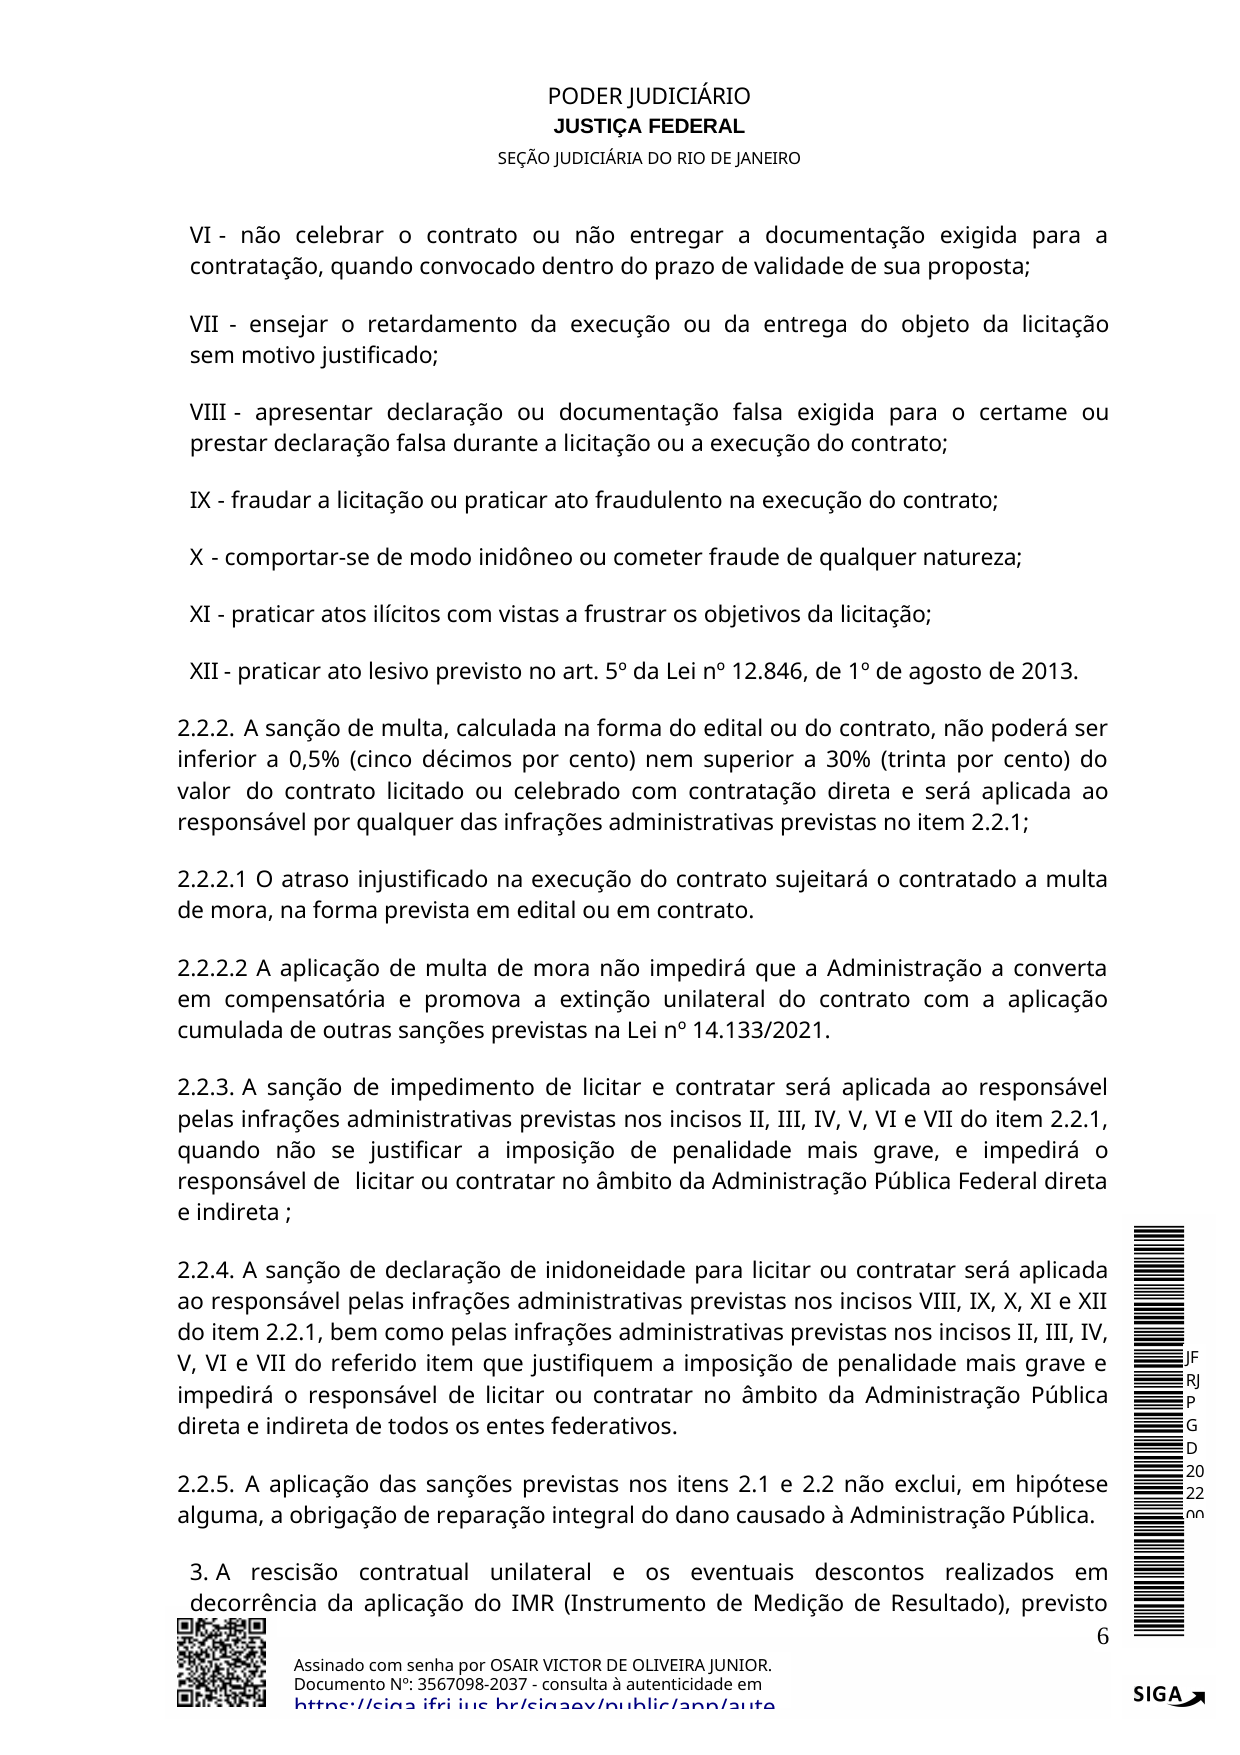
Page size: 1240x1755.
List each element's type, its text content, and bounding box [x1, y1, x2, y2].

list O atraso injustificado na execução do contrato sujeitará o contratado a multa de mora, na forma prevista em edital ou em contrato. [177, 863, 1109, 926]
list - praticar ato lesivo previsto no art. 5º da Lei nº 12.846, de 1º de agosto de 2013. [189, 655, 1122, 686]
list A sanção de impedimento de licitar e contratar será aplicada ao responsável pelas infrações administrativas previstas nos incisos II, III, IV, V, VI e VII do item 2.2.1, quando não se justificar a imposição de penalidade mais grave, e impedirá o responsável de licitar ou contratar no âmbito da Administração Pública Federal direta e indireta ; [177, 1071, 1109, 1227]
list A sanção de declaração de inidoneidade para licitar ou contratar será aplicada ao responsável pelas infrações administrativas previstas nos incisos VIII, IX, X, XI e XII do item 2.2.1, bem como pelas infrações administrativas previstas nos incisos II, III, IV, V, VI e VII do referido item que justifiquem a imposição de penalidade mais grave e impedirá o responsável de licitar ou contratar no âmbito da Administração Pública direta e indireta de todos os entes federativos. [177, 1254, 1109, 1441]
list A rescisão contratual unilateral e os eventuais descontos realizados em decorrência da aplicação do IMR (Instrumento de Medição de Resultado), previsto [189, 1556, 1109, 1618]
list A sanção de multa, calculada na forma do edital ou do contrato, não poderá ser inferior a 0,5% (cinco décimos por cento) nem superior a 30% (trinta por cento) do valor do contrato licitado ou celebrado com contratação direta e será aplicada ao responsável por qualquer das infrações administrativas previstas no item 2.2.1; [177, 712, 1109, 837]
text PODER JUDICIÁRIO [183, 79, 1115, 111]
list - não celebrar o contrato ou não entregar a documentação exigida para a contratação, quando convocado dentro do prazo de validade de sua proposta; [189, 219, 1109, 282]
text [1183, 1344, 1206, 1518]
list A aplicação das sanções previstas nos itens 2.1 e 2.2 não exclui, em hipótese alguma, a obrigação de reparação integral do dano causado à Administração Pública. [177, 1467, 1109, 1530]
list A aplicação de multa de mora não impedirá que a Administração a converta em compensatória e promova a extinção unilateral do contrato com a aplicação cumulada de outras sanções previstas na Lei nº 14.133/2021. [177, 952, 1109, 1045]
list - fraudar a licitação ou praticar ato fraudulento na execução do contrato; [189, 484, 1122, 515]
list - comportar-se de modo inidôneo ou cometer fraude de qualquer natureza; [189, 541, 1122, 572]
text JUSTIÇA FEDERAL [183, 114, 1115, 138]
text SEÇÃO JUDICIÁRIA DO RIO DE JANEIRO [183, 146, 1115, 169]
list - ensejar o retardamento da execução ou da entrega do objeto da licitação sem motivo justificado; [189, 307, 1109, 370]
text JFRJPGD202200034A [1186, 1346, 1206, 1518]
list - praticar atos ilícitos com vistas a frustrar os objetivos da licitação; [189, 598, 1122, 629]
list - apresentar declaração ou documentação falsa exigida para o certame ou prestar declaração falsa durante a licitação ou a execução do contrato; [189, 396, 1109, 458]
